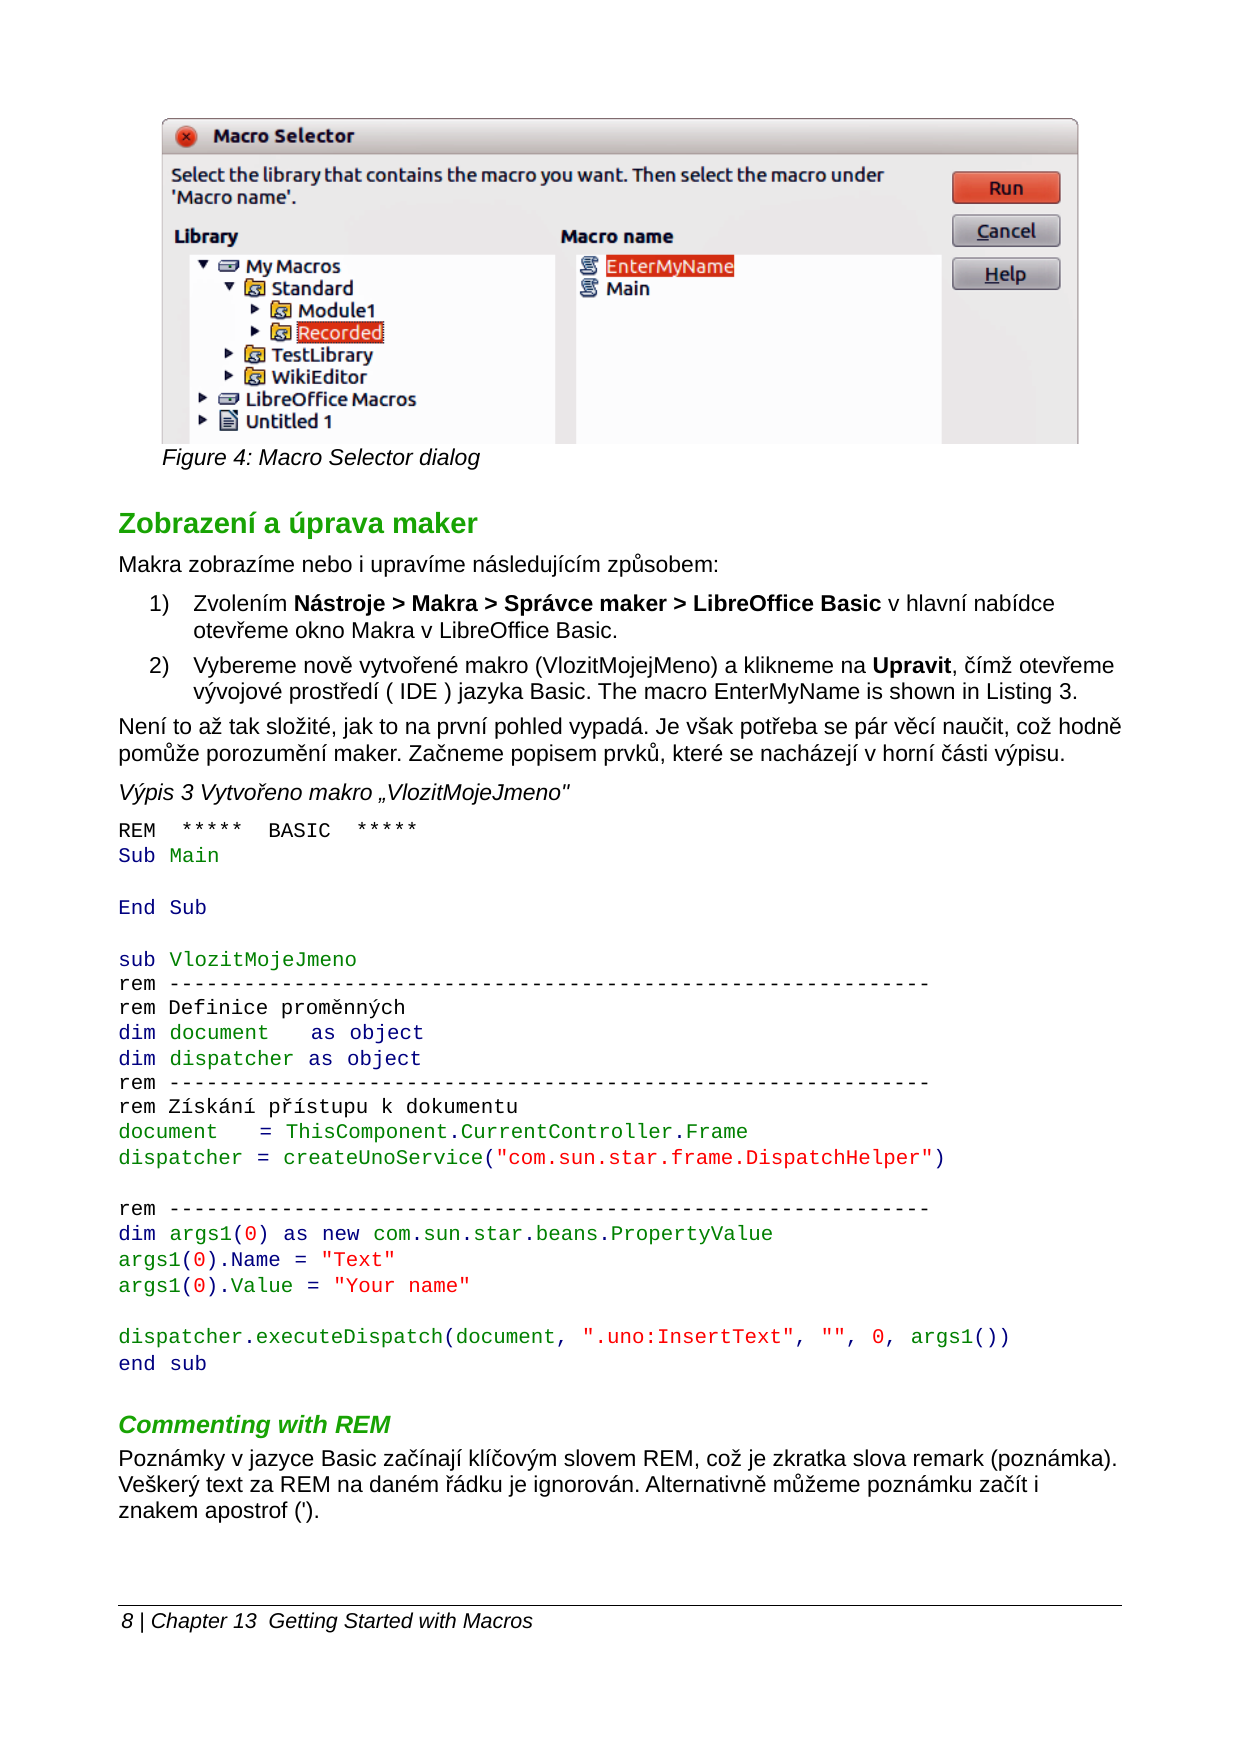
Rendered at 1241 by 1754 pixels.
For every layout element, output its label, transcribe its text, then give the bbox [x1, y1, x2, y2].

text End Sub [118, 895, 1122, 921]
text end sub [118, 1351, 1122, 1377]
text Výpis 3 Vytvořeno makro „VlozitMojeJmeno" [118, 778, 1122, 805]
list Zvolením Nástroje > Makra > Správce maker > LibreOffice Basic v hlavní nabídce otevřeme okno Makra v LibreOffice Basic. [169, 590, 1122, 643]
text sub VlozitMojeJmeno [118, 947, 1122, 973]
text Není to až tak složité, jak to na první pohled vypadá. Je však potřeba se pár věcí naučit, což hodně pomůže porozumění maker. Začneme popisem prvků, které se nacházejí v horní části výpisu. [118, 713, 1122, 766]
subtitle Zobrazení a úprava maker [118, 506, 1122, 539]
text dim document as object [118, 1021, 1122, 1046]
text rem ------------------------------------------------------------- [118, 1072, 1122, 1096]
text Poznámky v jazyce Basic začínají klíčovým slovem REM, což je zkratka slova remark (poznámka). Veškerý text za REM na daném řádku je ignorován. Alternativně můžeme poznámku začít i znakem apostrof ('). [118, 1444, 1122, 1524]
text dispatcher = createUnoService("com.sun.star.frame.DispatchHelper") [118, 1146, 1122, 1172]
text Sub Main [118, 843, 1122, 869]
text Figure 4: Macro Selector dialog [162, 444, 1078, 470]
text dispatcher.executeDispatch(document, ".uno:InsertText", "", 0, args1()) [118, 1325, 1122, 1351]
list Makra zobrazíme nebo i upravíme následujícím způsobem: [118, 551, 1122, 578]
text rem Definice proměnných [118, 997, 1122, 1021]
text args1(0).Value = "Your name" [118, 1273, 1122, 1299]
subtitle Commenting with REM [118, 1410, 1122, 1439]
text document = ThisComponent.CurrentController.Frame [118, 1120, 1122, 1146]
text rem ------------------------------------------------------------- [118, 1197, 1122, 1221]
text REM ***** BASIC ***** [118, 820, 1122, 843]
text rem Získání přístupu k dokumentu [118, 1096, 1122, 1120]
list Vybereme nově vytvořené makro (VlozitMojejMeno) a klikneme na Upravit, čímž otevřeme vývojové prostředí ( IDE ) jazyka Basic. The macro EnterMyName is shown in Listing 3. [169, 652, 1122, 704]
text dim args1(0) as new com.sun.star.beans.PropertyValue [118, 1221, 1122, 1247]
picture [161, 118, 1079, 444]
text rem ------------------------------------------------------------- [118, 973, 1122, 997]
text dim dispatcher as object [118, 1046, 1122, 1072]
text args1(0).Name = "Text" [118, 1247, 1122, 1273]
